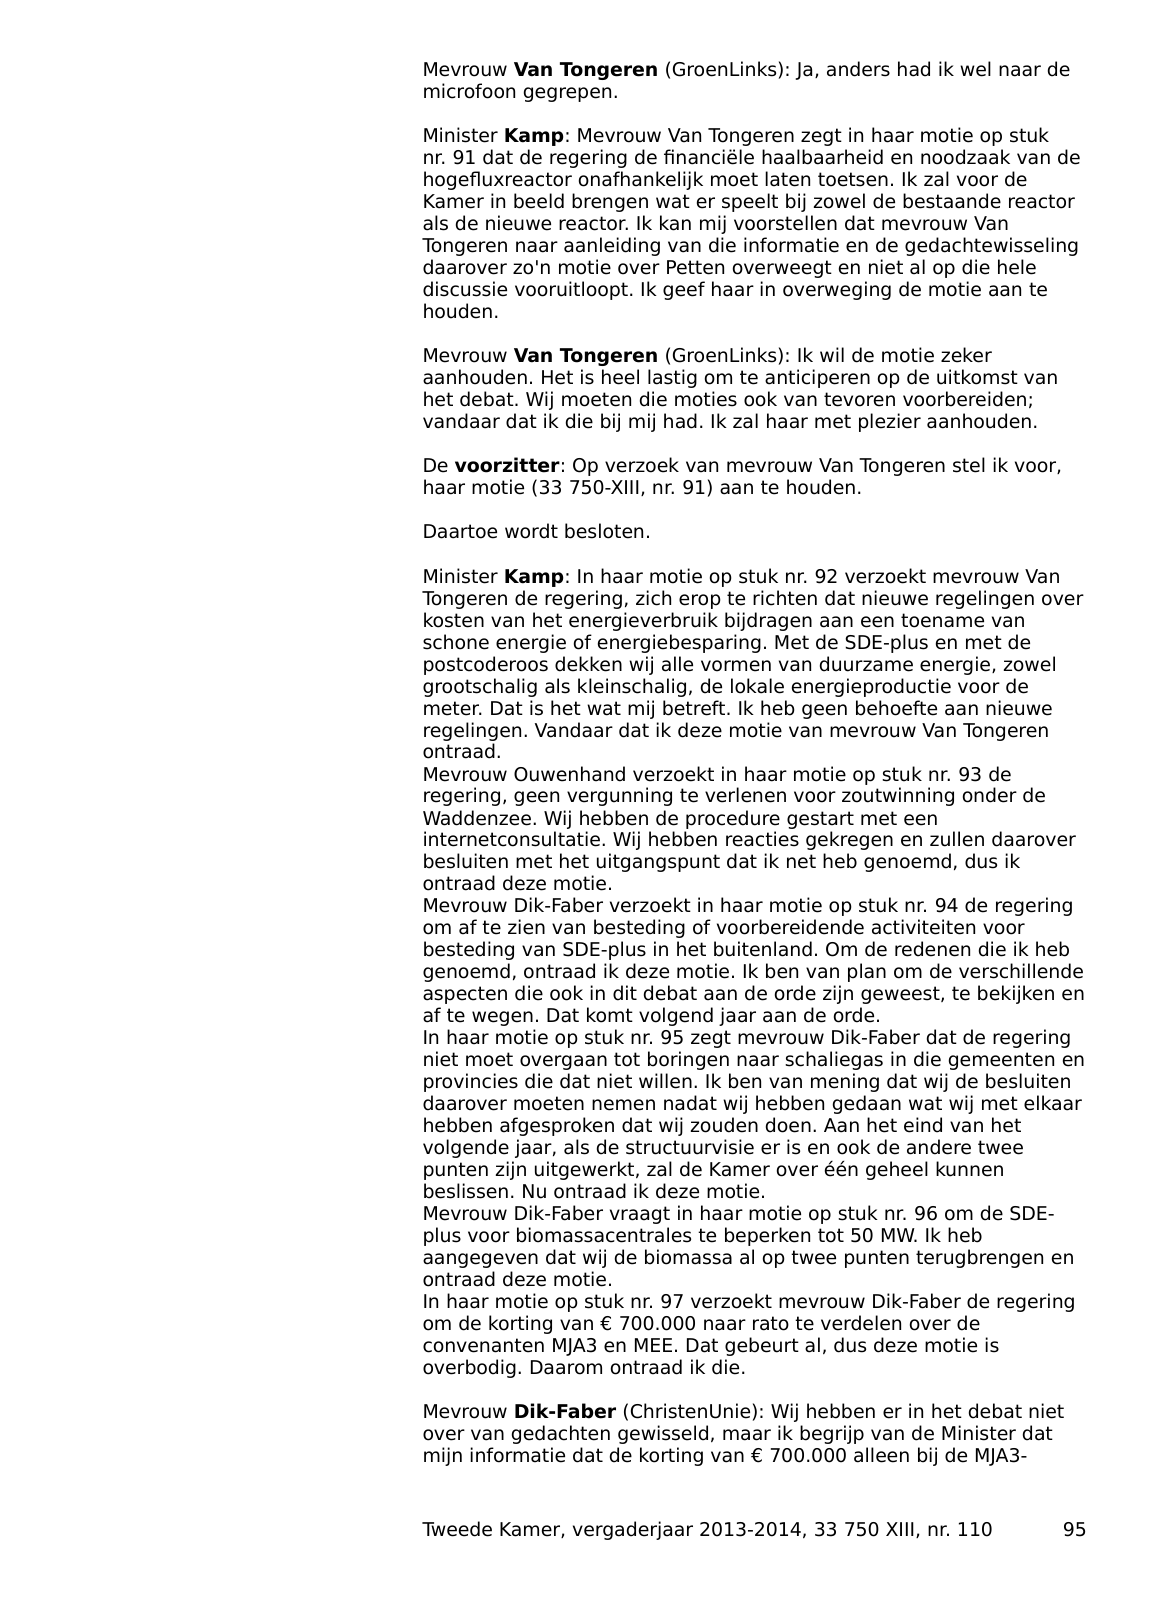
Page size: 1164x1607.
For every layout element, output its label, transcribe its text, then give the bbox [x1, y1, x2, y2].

text Mevrouw Dik-Faber (ChristenUnie): Wij hebben er in het debat niet over van gedachten gewisseld, maar ik begrijp van de Minister dat mijn informatie dat de korting van € 700.000 alleen bij de MJA3- [422, 1401, 1087, 1467]
text Minister Kamp: In haar motie op stuk nr. 92 verzoekt mevrouw Van Tongeren de regering, zich erop te richten dat nieuwe regelingen over kosten van het energieverbruik bijdragen aan een toename van schone energie of energiebesparing. Met de SDE-plus en met de postcoderoos dekken wij alle vormen van duurzame energie, zowel grootschalig als kleinschalig, de lokale energieproductie voor de meter. Dat is het wat mij betreft. Ik heb geen behoefte aan nieuwe regelingen. Vandaar dat ik deze motie van mevrouw Van Tongeren ontraad. [422, 566, 1087, 763]
text Mevrouw Dik-Faber vraagt in haar motie op stuk nr. 96 om de SDE-plus voor biomassacentrales te beperken tot 50 MW. Ik heb aangegeven dat wij de biomassa al op twee punten terugbrengen en ontraad deze motie. [422, 1203, 1087, 1291]
text Mevrouw Van Tongeren (GroenLinks): Ik wil de motie zeker aanhouden. Het is heel lastig om te anticiperen op de uitkomst van het debat. Wij moeten die moties ook van tevoren voorbereiden; vandaar dat ik die bij mij had. Ik zal haar met plezier aanhouden. [422, 345, 1087, 433]
text Minister Kamp: Mevrouw Van Tongeren zegt in haar motie op stuk nr. 91 dat de regering de financiële haalbaarheid en noodzaak van de hogefluxreactor onafhankelijk moet laten toetsen. Ik zal voor de Kamer in beeld brengen wat er speelt bij zowel de bestaande reactor als de nieuwe reactor. Ik kan mij voorstellen dat mevrouw Van Tongeren naar aanleiding van die informatie en de gedachtewisseling daarover zo'n motie over Petten overweegt en niet al op die hele discussie vooruitloopt. Ik geef haar in overweging de motie aan te houden. [422, 125, 1087, 323]
text In haar motie op stuk nr. 97 verzoekt mevrouw Dik-Faber de regering om de korting van € 700.000 naar rato te verdelen over de convenanten MJA3 en MEE. Dat gebeurt al, dus deze motie is overbodig. Daarom ontraad ik die. [422, 1291, 1087, 1379]
text Mevrouw Van Tongeren (GroenLinks): Ja, anders had ik wel naar de microfoon gegrepen. [422, 59, 1087, 103]
text Daartoe wordt besloten. [422, 521, 1087, 543]
text In haar motie op stuk nr. 95 zegt mevrouw Dik-Faber dat de regering niet moet overgaan tot boringen naar schaliegas in die gemeenten en provincies die dat niet willen. Ik ben van mening dat wij de besluiten daarover moeten nemen nadat wij hebben gedaan wat wij met elkaar hebben afgesproken dat wij zouden doen. Aan het eind van het volgende jaar, als de structuurvisie er is en ook de andere twee punten zijn uitgewerkt, zal de Kamer over één geheel kunnen beslissen. Nu ontraad ik deze motie. [422, 1027, 1087, 1203]
text De voorzitter: Op verzoek van mevrouw Van Tongeren stel ik voor, haar motie (33 750-XIII, nr. 91) aan te houden. [422, 455, 1087, 499]
text Mevrouw Ouwenhand verzoekt in haar motie op stuk nr. 93 de regering, geen vergunning te verlenen voor zoutwinning onder de Waddenzee. Wij hebben de procedure gestart met een internetconsultatie. Wij hebben reacties gekregen en zullen daarover besluiten met het uitgangspunt dat ik net heb genoemd, dus ik ontraad deze motie. [422, 763, 1087, 895]
text Mevrouw Dik-Faber verzoekt in haar motie op stuk nr. 94 de regering om af te zien van besteding of voorbereidende activiteiten voor besteding van SDE-plus in het buitenland. Om de redenen die ik heb genoemd, ontraad ik deze motie. Ik ben van plan om de verschillende aspecten die ook in dit debat aan de orde zijn geweest, te bekijken en af te wegen. Dat komt volgend jaar aan de orde. [422, 895, 1087, 1027]
